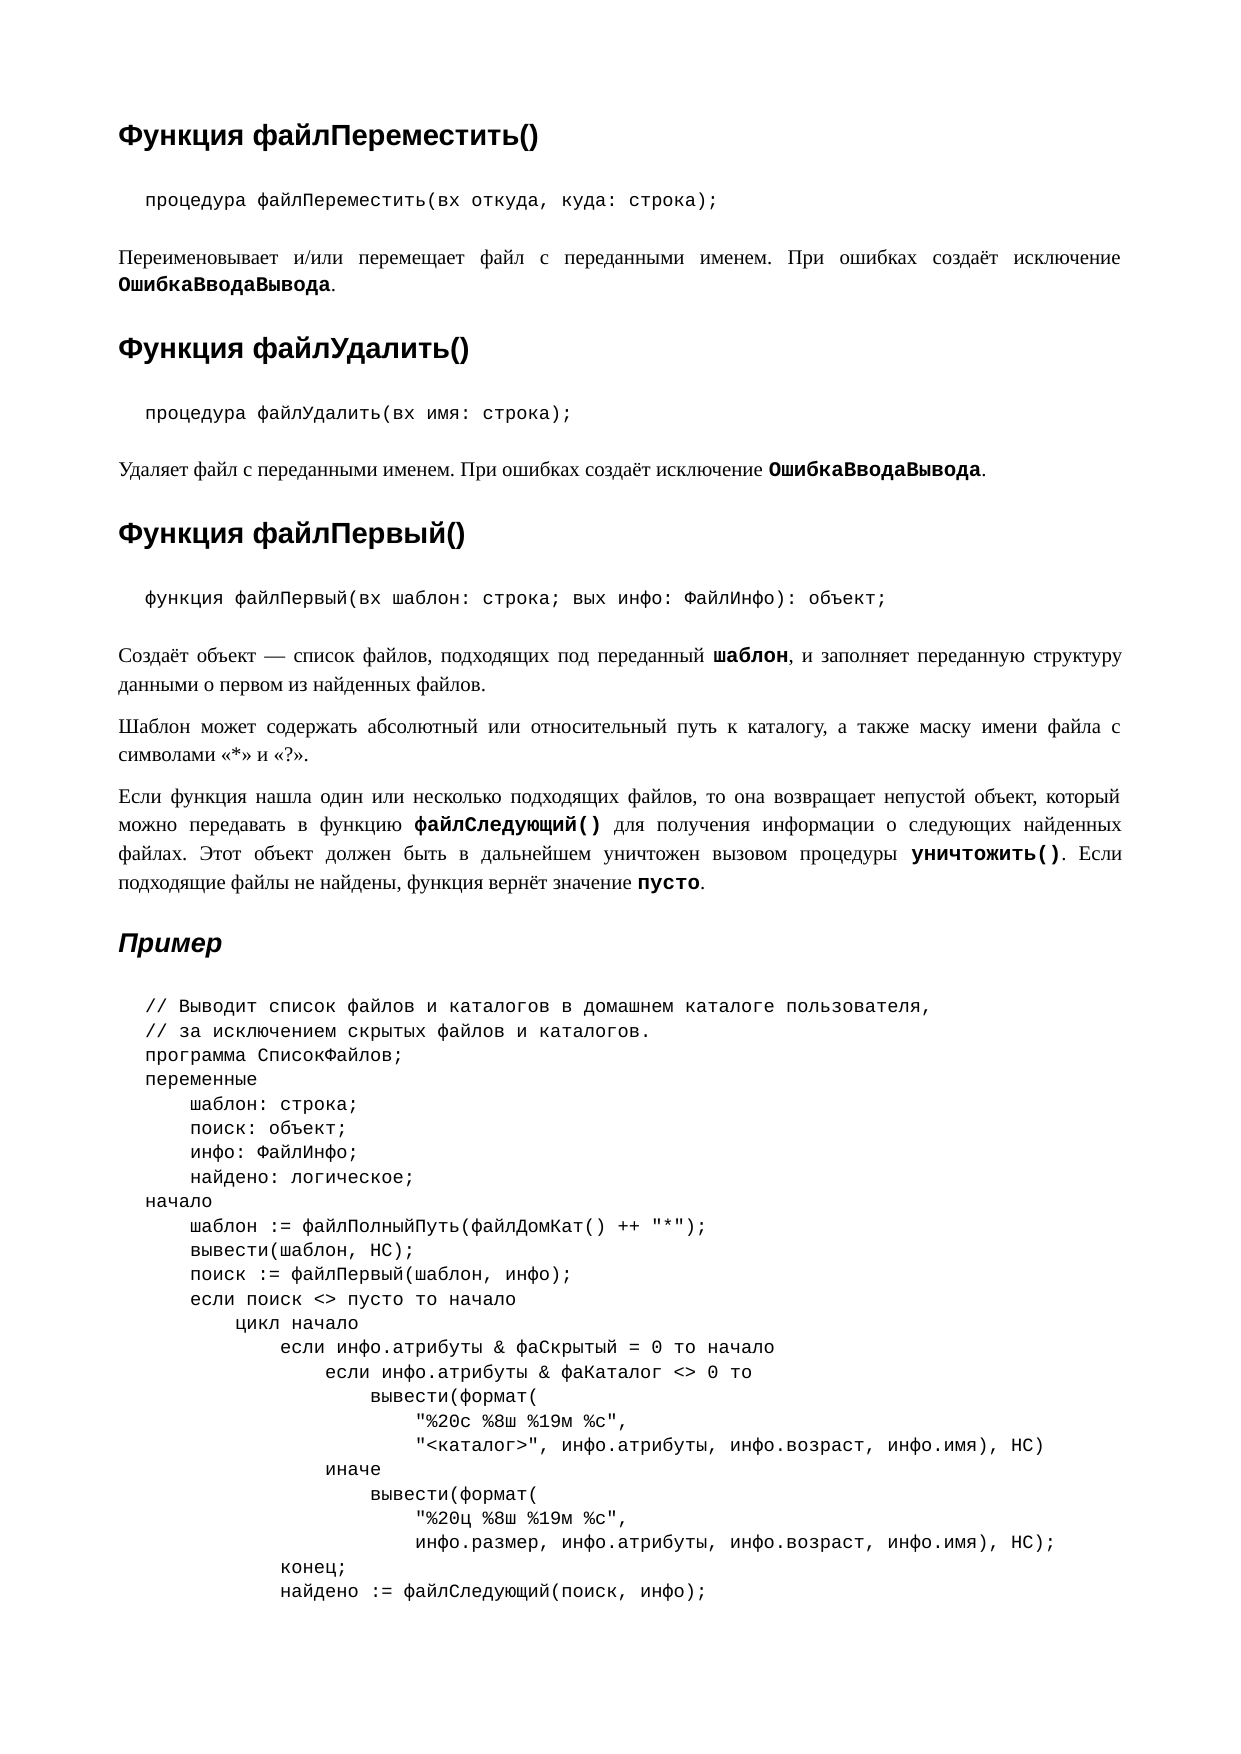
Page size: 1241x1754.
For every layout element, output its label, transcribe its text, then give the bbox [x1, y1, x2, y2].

text // Выводит список файлов и каталогов в домашнем каталоге пользователя, // за исключением скрытых файлов и каталогов. программа СписокФайлов; переменные шаблон: строка; поиск: объект; инфо: ФайлИнфо; найдено: логическое; начало шаблон := файлПолныйПуть(файлДомКат() ++ "*"); вывести(шаблон, НС); поиск := файлПервый(шаблон, инфо); если поиск <> пусто то начало цикл начало если инфо.атрибуты & фаСкрытый = 0 то начало если инфо.атрибуты & фаКаталог <> 0 то вывести(формат( "%20с %8ш %19м %с", "<каталог>", инфо.атрибуты, инфо.возраст, инфо.имя), НС) иначе вывести(формат( "%20ц %8ш %19м %с", инфо.размер, инфо.атрибуты, инфо.возраст, инфо.имя), НС); конец; найдено := файлСледующий(поиск, инфо); [136, 988, 1104, 1612]
text Удаляет файл с переданными именем. При ошибках создаёт исключение ОшибкаВводаВывода. [118, 457, 1122, 483]
text функция файлПервый(вх шаблон: строка; вых инфо: ФайлИнфо): объект; [136, 580, 1104, 619]
text Если функция нашла один или несколько подходящих файлов, то она возвращает непустой объект, который можно передавать в функцию файлСледующий() для получения информации о следующих найденных файлах. Этот объект должен быть в дальнейшем уничтожен вызовом процедуры уничтожить(). Если подходящие файлы не найдены, функция вернёт значение пусто. [118, 784, 1122, 896]
text Шаблон может содержать абсолютный или относительный путь к каталогу, а также маску имени файла с символами «*» и «?». [118, 714, 1122, 766]
subtitle Функция файлУдалить() [118, 331, 1122, 364]
subtitle Пример [118, 927, 1122, 958]
text Переименовывает и/или перемещает файл с переданными именем. При ошибках создаёт исключение ОшибкаВводаВывода. [118, 244, 1122, 298]
text Создаёт объект — список файлов, подходящих под переданный шаблон, и заполняет переданную структуру данными о первом из найденных файлов. [118, 643, 1122, 696]
text процедура файлПереместить(вх откуда, куда: строка); [136, 182, 1104, 221]
subtitle Функция файлПервый() [118, 516, 1122, 550]
subtitle Функция файлПереместить() [118, 118, 1122, 152]
text процедура файлУдалить(вх имя: строка); [136, 395, 1104, 434]
